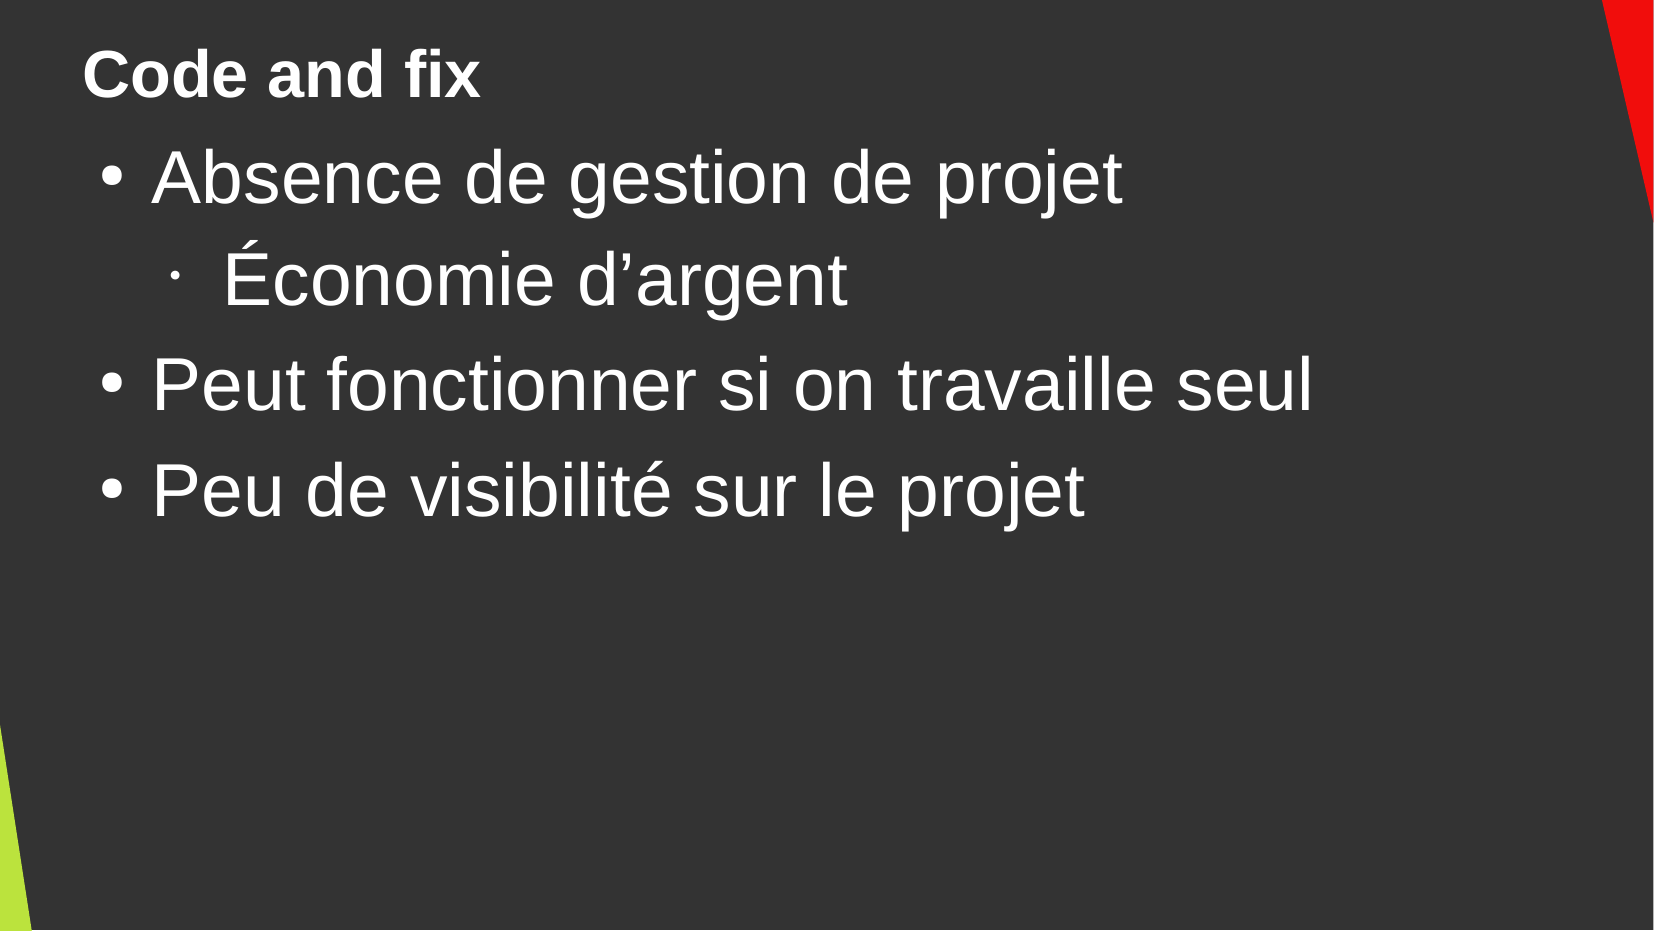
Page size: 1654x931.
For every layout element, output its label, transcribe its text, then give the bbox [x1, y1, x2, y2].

text_box [0, 724, 32, 931]
list Absence de gestion de projet Économie d’argent Peut fonctionner si on travaille seul Peu de visibilité sur le projet [80, 135, 1620, 777]
text_box [1601, 0, 1654, 226]
title Code and fix [82, 37, 1571, 122]
